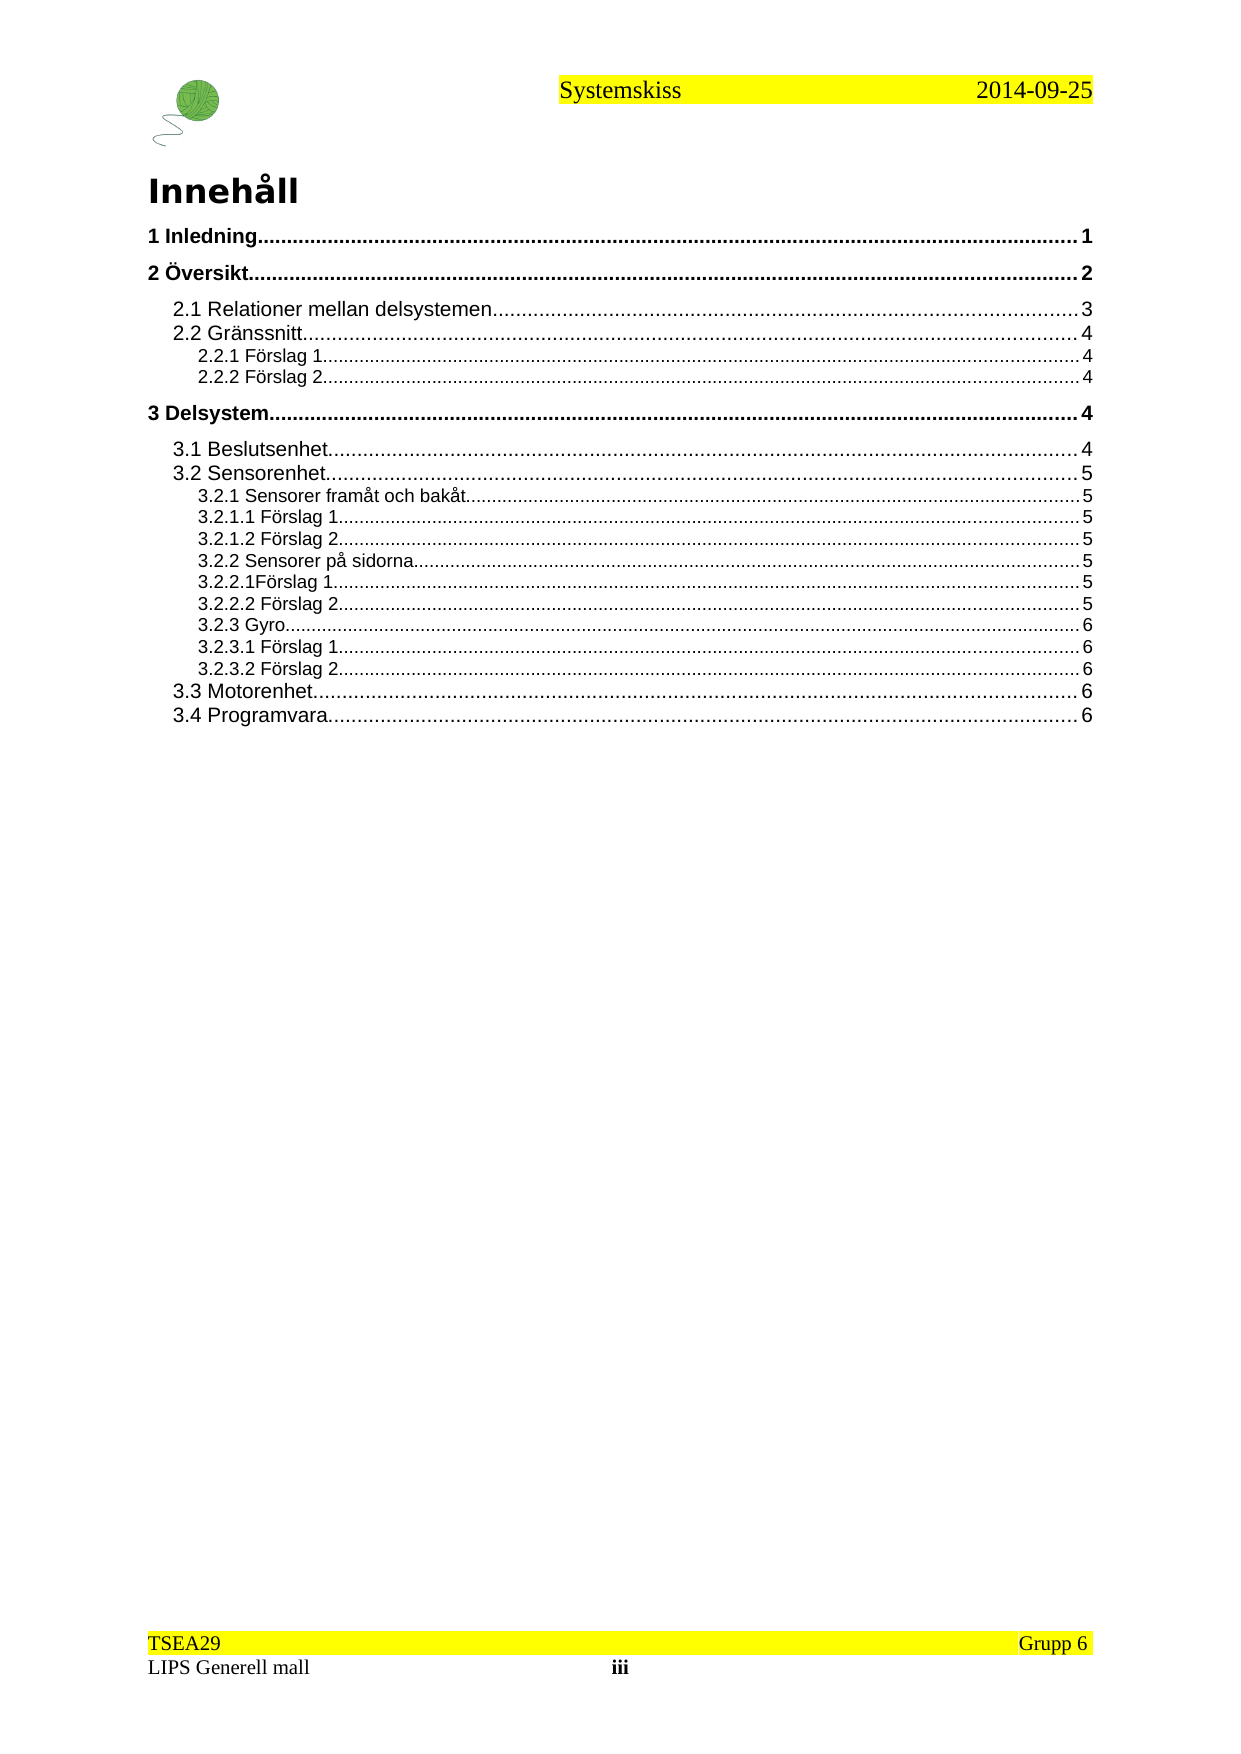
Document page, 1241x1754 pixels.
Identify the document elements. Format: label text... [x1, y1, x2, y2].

text 3.2.2.2 Förslag 2 5 [198, 593, 1093, 614]
text 3.2.1.2 Förslag 2 5 [198, 528, 1093, 549]
text 3.4 Programvara 6 [173, 703, 1093, 727]
text 3.1 Beslutsenhet 4 [173, 437, 1093, 461]
text 3.2.3.1 Förslag 1 6 [198, 636, 1093, 657]
text 2.1 Relationer mellan delsystemen 3 [173, 297, 1093, 321]
text 1 Inledning 1 [148, 224, 1093, 248]
text 2.2 Gränssnitt 4 [173, 321, 1093, 345]
text 3.2.2 Sensorer på sidorna 5 [198, 549, 1093, 571]
text 3 Delsystem 4 [148, 400, 1093, 424]
text 2 Översikt 2 [148, 260, 1093, 284]
text 3.2.1.1 Förslag 1 5 [198, 506, 1093, 528]
text 3.2.3 Gyro 6 [198, 614, 1093, 636]
picture [150, 76, 223, 149]
text 2.2.1 Förslag 1 4 [198, 345, 1093, 366]
text 3.2 Sensorenhet 5 [173, 461, 1093, 485]
text 2.2.2 Förslag 2 4 [198, 366, 1093, 388]
text 3.2.1 Sensorer framåt och bakåt 5 [198, 485, 1093, 506]
text 3.2.2.1Förslag 1 5 [198, 571, 1093, 593]
subtitle Innehåll [148, 173, 1093, 211]
text 3.3 Motorenhet 6 [173, 679, 1093, 703]
text 3.2.3.2 Förslag 2 6 [198, 657, 1093, 679]
